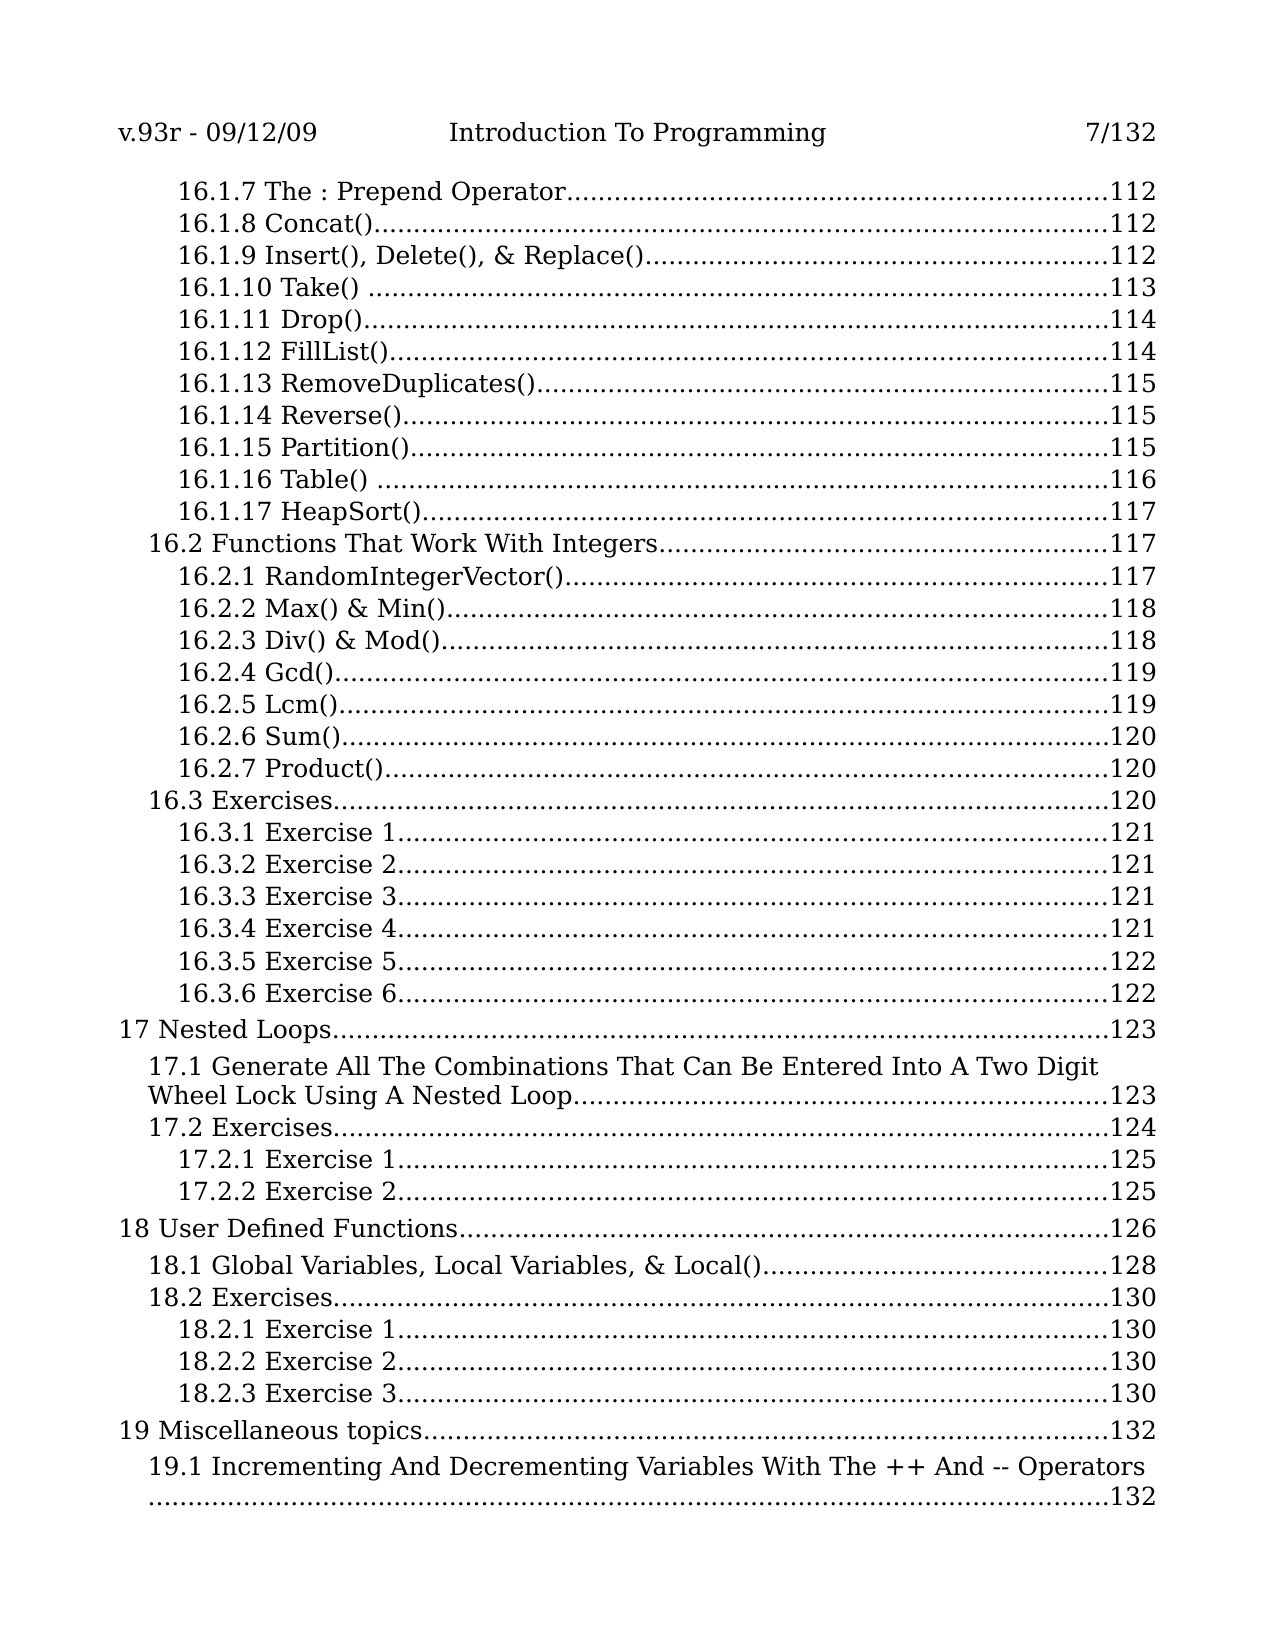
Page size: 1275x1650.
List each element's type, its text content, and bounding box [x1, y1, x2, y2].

text 16.2.1 RandomIntegerVector() 117 [177, 562, 1157, 591]
text 18 User Defined Functions 126 [118, 1214, 1157, 1243]
text 16.2.4 Gcd() 119 [177, 658, 1157, 687]
text 18.2 Exercises 130 [148, 1283, 1157, 1312]
text 16.2.5 Lcm() 119 [177, 690, 1157, 719]
text 17.2.2 Exercise 2 125 [177, 1178, 1157, 1207]
text 16.1.14 Reverse() 115 [177, 401, 1157, 431]
text 16.3.2 Exercise 2 121 [177, 851, 1157, 880]
text 16.2.6 Sum() 120 [177, 722, 1157, 751]
text 16.2.3 Div() & Mod() 118 [177, 626, 1157, 655]
text 16.1.9 Insert(), Delete(), & Replace() 112 [177, 241, 1157, 270]
text 16.3.5 Exercise 5 122 [177, 947, 1157, 976]
text 16.1.16 Table() 116 [177, 466, 1157, 495]
text 16.1.15 Partition() 115 [177, 433, 1157, 463]
text 17.1 Generate All The Combinations That Can Be Entered Into A Two Digit Wheel Lock Using A Nested Loop 123 [148, 1052, 1157, 1111]
text 16.2.7 Product() 120 [177, 754, 1157, 783]
text 16.3 Exercises 120 [148, 786, 1157, 816]
text 16.3.6 Exercise 6 122 [177, 979, 1157, 1008]
text 18.2.3 Exercise 3 130 [177, 1379, 1157, 1408]
text 16.1.17 HeapSort() 117 [177, 498, 1157, 527]
text 16.3.4 Exercise 4 121 [177, 915, 1157, 944]
text 18.2.2 Exercise 2 130 [177, 1347, 1157, 1376]
text 16.2 Functions That Work With Integers 117 [148, 530, 1157, 559]
text 16.1.10 Take() 113 [177, 273, 1157, 302]
text 19 Miscellaneous topics 132 [118, 1416, 1157, 1445]
text 16.1.7 The : Prepend Operator 112 [177, 177, 1157, 206]
text 16.1.11 Drop() 114 [177, 305, 1157, 334]
text 16.1.13 RemoveDuplicates() 115 [177, 369, 1157, 398]
text 18.1 Global Variables, Local Variables, & Local() 128 [148, 1251, 1157, 1280]
text 16.3.1 Exercise 1 121 [177, 818, 1157, 848]
text 17.2 Exercises 124 [148, 1113, 1157, 1143]
text 16.1.12 FillList() 114 [177, 337, 1157, 366]
text 16.3.3 Exercise 3 121 [177, 883, 1157, 912]
text 18.2.1 Exercise 1 130 [177, 1315, 1157, 1344]
text 16.2.2 Max() & Min() 118 [177, 594, 1157, 623]
text 19.1 Incrementing And Decrementing Variables With The ++ And -- Operators 132 [148, 1453, 1157, 1511]
text 16.1.8 Concat() 112 [177, 209, 1157, 238]
text 17.2.1 Exercise 1 125 [177, 1146, 1157, 1175]
text 17 Nested Loops 123 [118, 1016, 1157, 1045]
